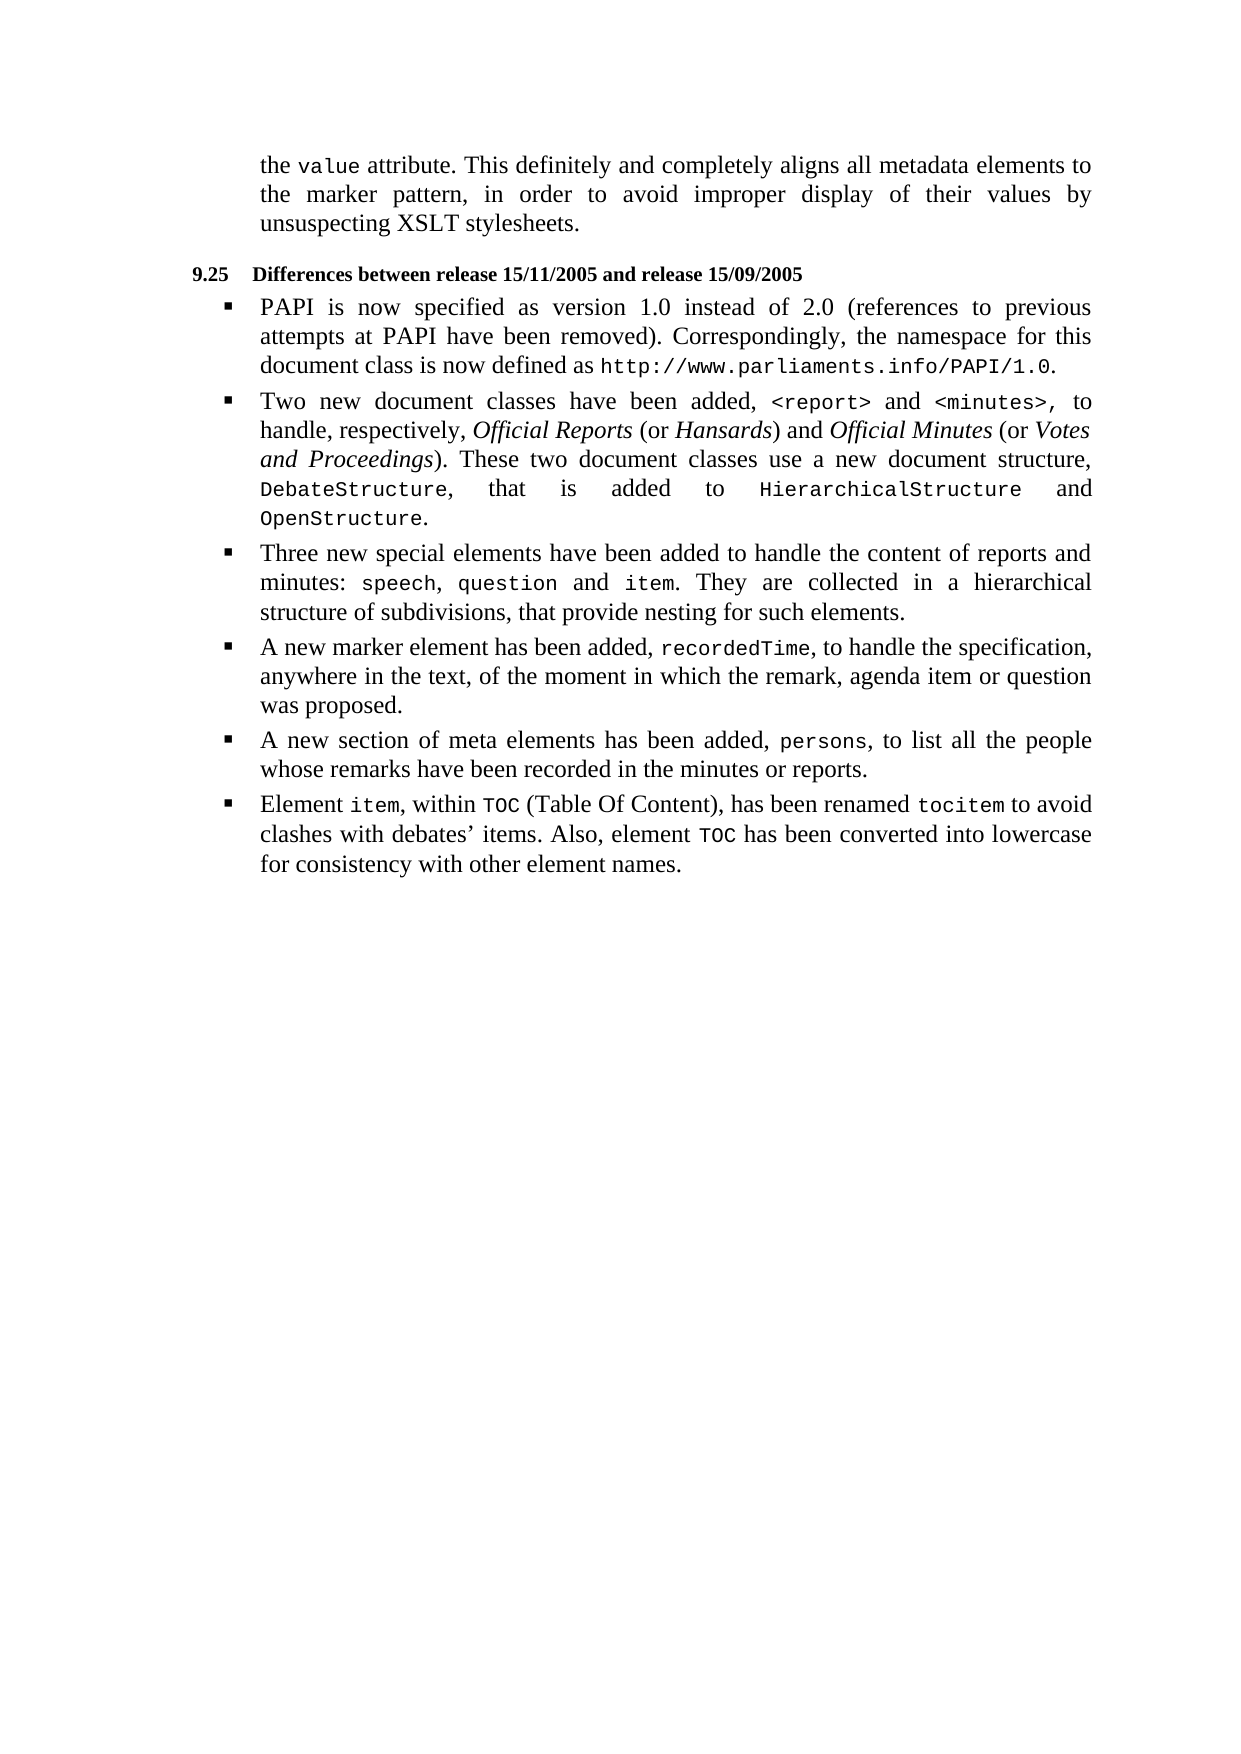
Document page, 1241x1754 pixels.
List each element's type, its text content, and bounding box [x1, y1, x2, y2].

list PAPI is now specified as version 1.0 instead of 2.0 (references to previous attempts at PAPI have been removed). Correspondingly, the namespace for this document class is now defined as http://www.parliaments.info/PAPI/1.0. [222, 292, 1092, 379]
subtitle Differences between release 15/11/2005 and release 15/09/2005 [192, 262, 1092, 286]
list Three new special elements have been added to handle the content of reports and minutes: speech, question and item. They are collected in a hierarchical structure of subdivisions, that provide nesting for such elements. [222, 538, 1092, 625]
list A new marker element has been added, recordedTime, to handle the specification, anywhere in the text, of the moment in which the remark, agenda item or question was proposed. [222, 632, 1092, 719]
list Two new document classes have been added, <report> and <minutes>, to handle, respectively, Official Reports (or Hansards) and Official Minutes (or Votes and Proceedings). These two document classes use a new document structure, DebateStructure, that is added to HierarchicalStructure and OpenStructure. [222, 386, 1092, 532]
list the value attribute. This definitely and completely aligns all metadata elements to the marker pattern, in order to avoid improper display of their values by unsuspecting XSLT stylesheets. [222, 150, 1092, 237]
list Element item, within TOC (Table Of Content), has been renamed tocitem to avoid clashes with debates’ items. Also, element TOC has been converted into lowercase for consistency with other element names. [222, 789, 1092, 877]
list A new section of meta elements has been added, persons, to list all the people whose remarks have been recorded in the minutes or reports. [222, 725, 1092, 783]
